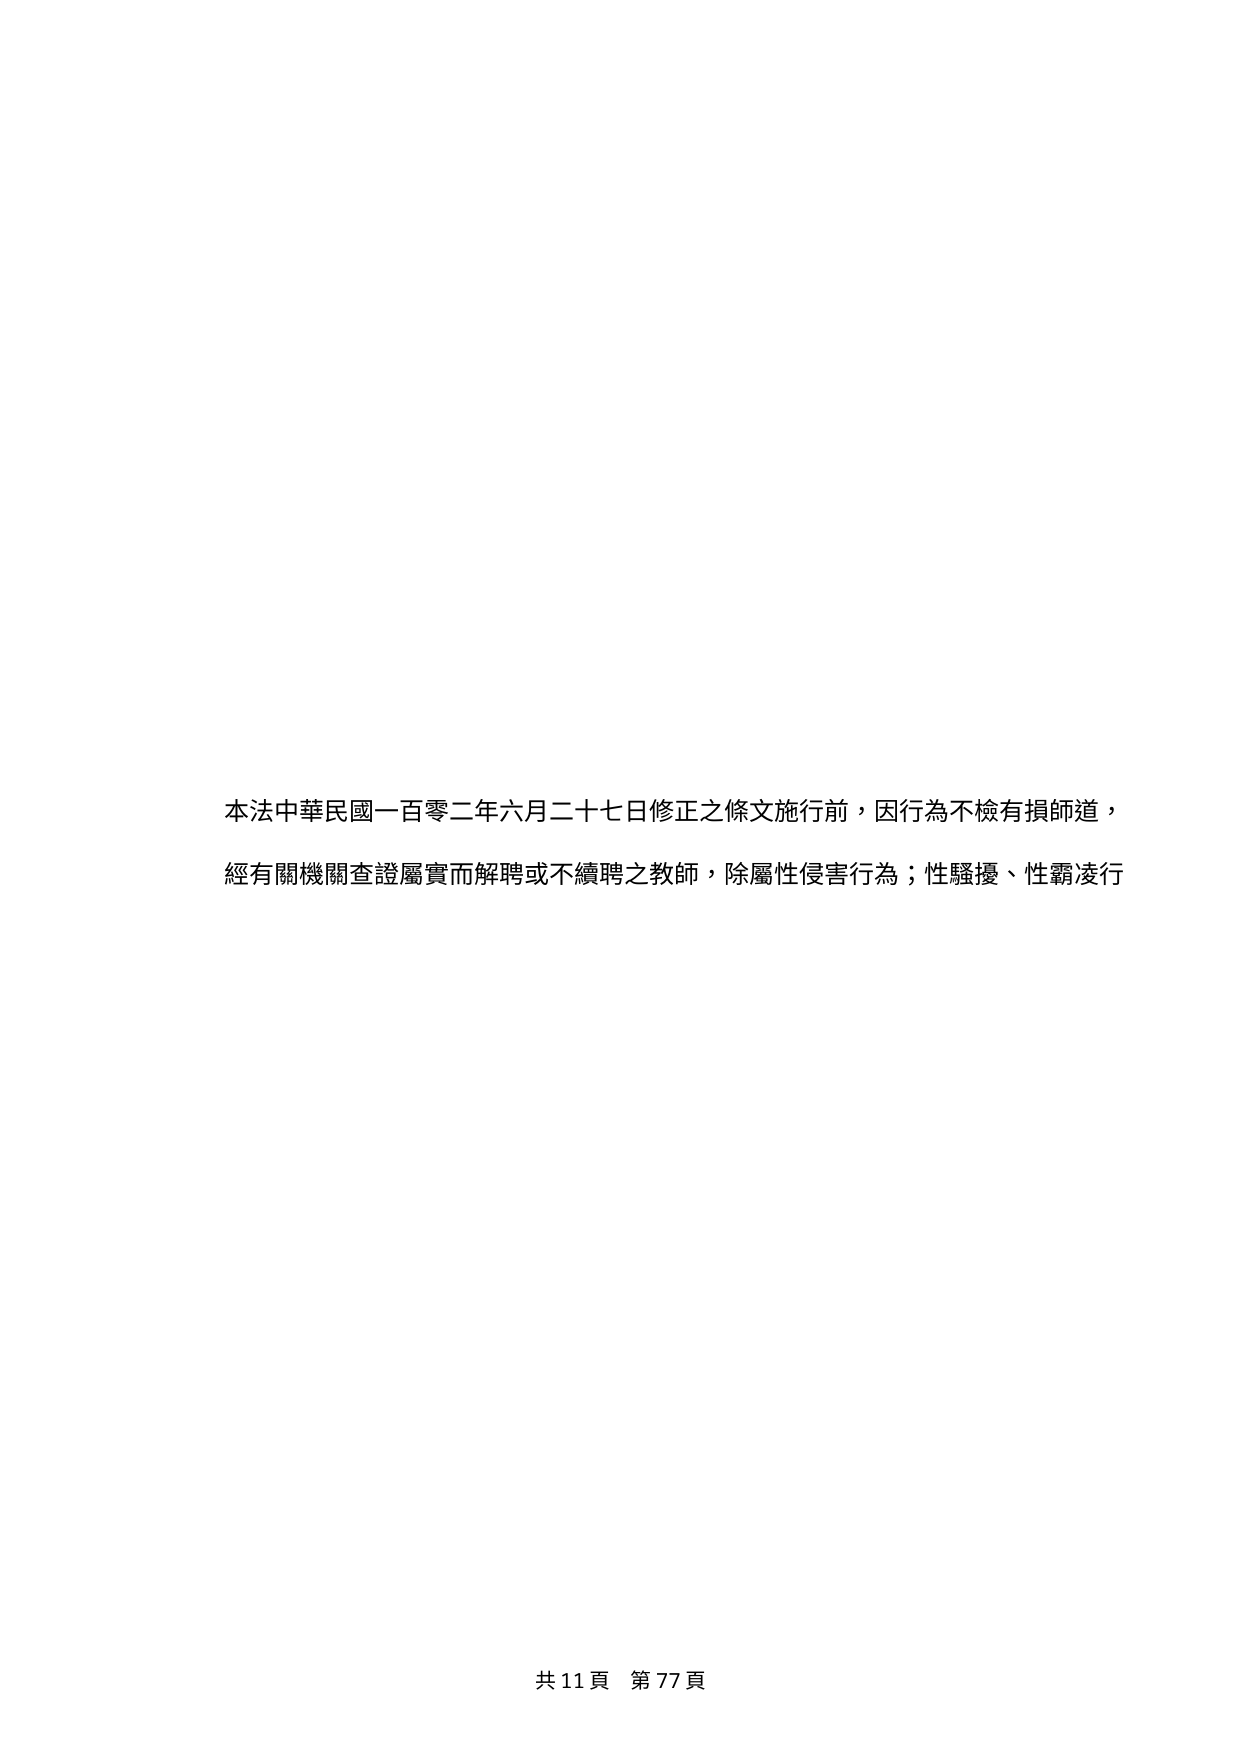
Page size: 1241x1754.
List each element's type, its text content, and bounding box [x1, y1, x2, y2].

text 本法中華民國一百零二年六月二十七日修正之條文施行前，因行為不檢有損師道，經有關機關查證屬實而解聘或不續聘之教師，除屬性侵害行為；性騷擾、性霸凌行 [224, 768, 1128, 893]
